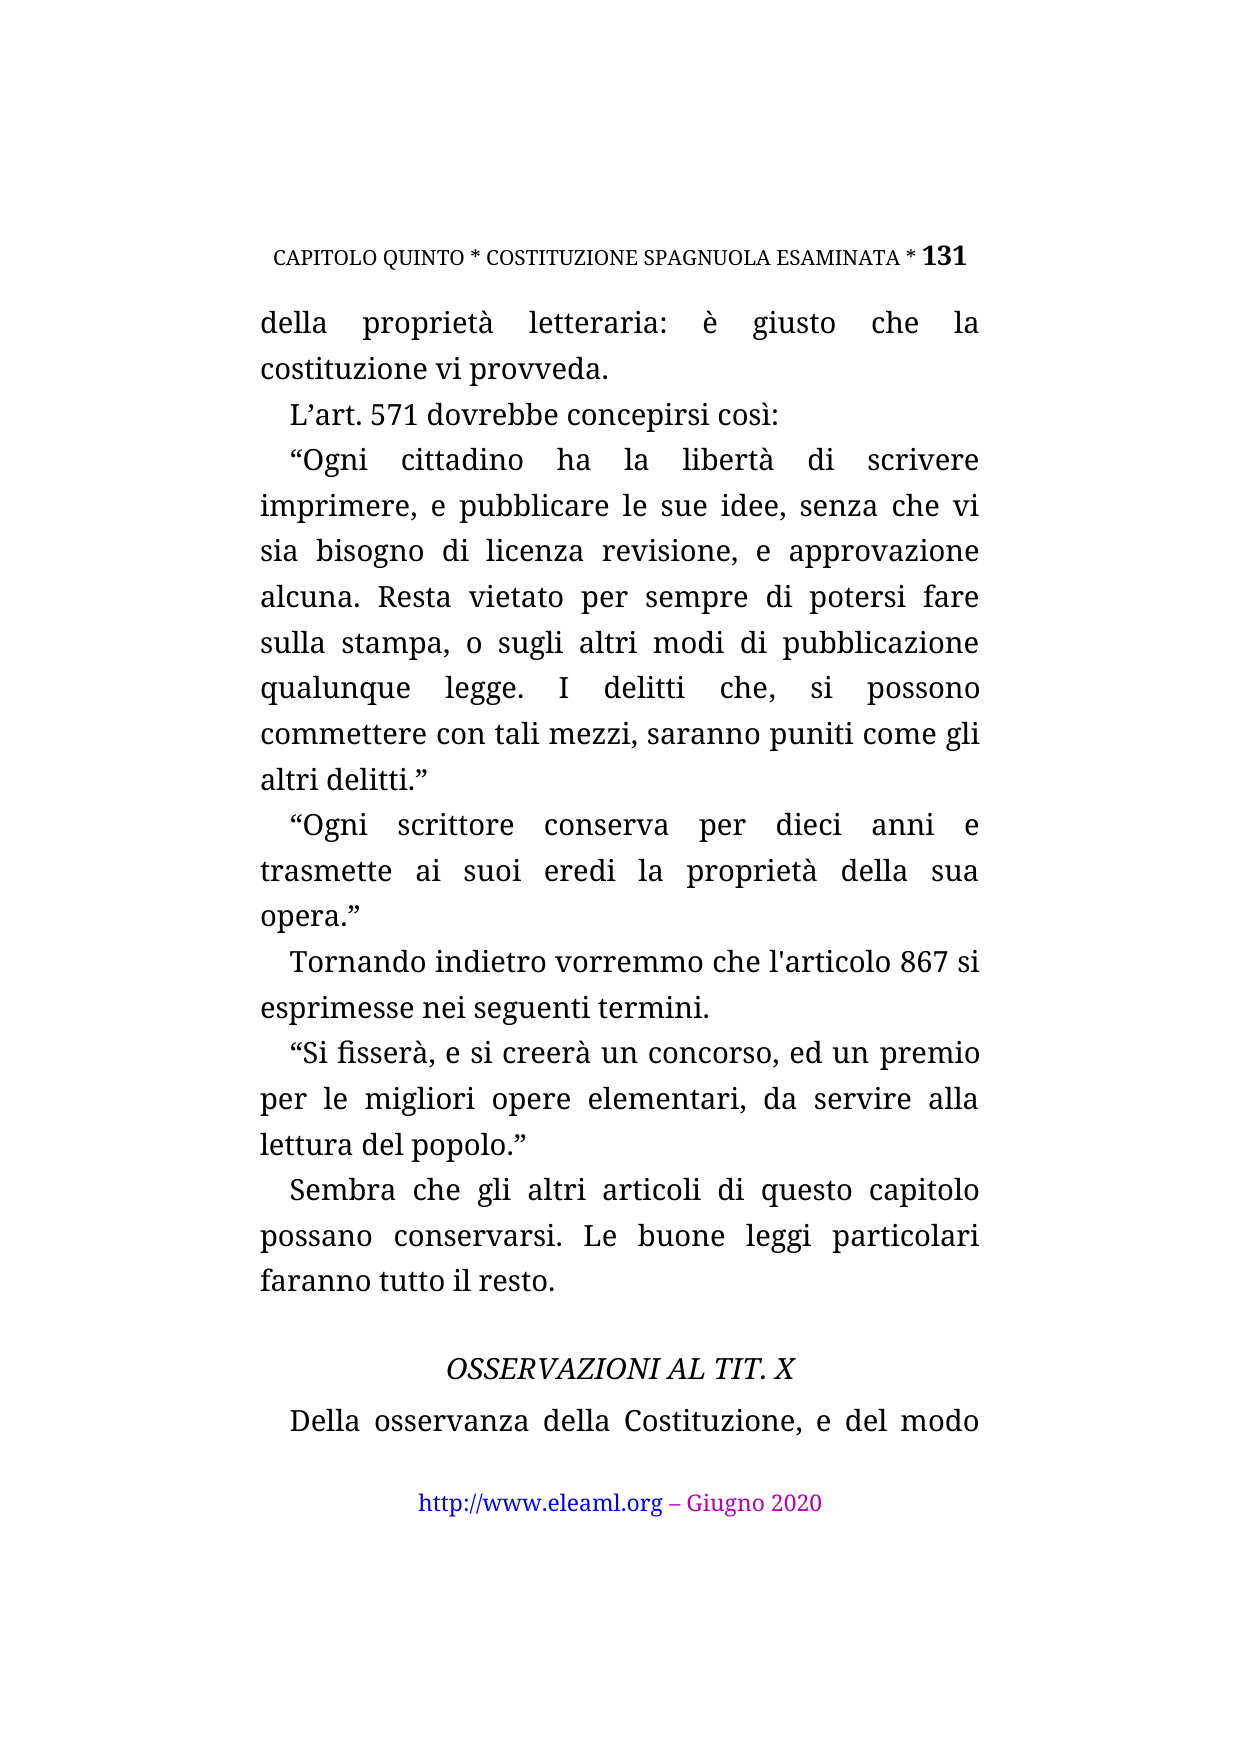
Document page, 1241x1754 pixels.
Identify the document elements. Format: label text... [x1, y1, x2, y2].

text della proprietà letteraria: è giusto che la costituzione vi provveda. [260, 303, 980, 388]
text Della osservanza della Costituzione, e del modo [260, 1401, 980, 1440]
text “Si fisserà, e si creerà un concorso, ed un premio per le migliori opere elementari, da servire alla lettura del popolo.” [260, 1033, 980, 1163]
text Tornando indietro vorremmo che l'articolo 867 si esprimesse nei seguenti termini. [260, 941, 980, 1027]
text Sembra che gli altri articoli di questo capitolo possano conservarsi. Le buone leggi particolari faranno tutto il resto. [260, 1169, 980, 1300]
subtitle OSSERVAZIONI AL TIT. X [260, 1348, 980, 1388]
text “Ogni cittadino ha la libertà di scrivere imprimere, e pubblicare le sue idee, senza che vi sia bisogno di licenza revisione, e approvazione alcuna. Resta vietato per sempre di potersi fare sulla stampa, o sugli altri modi di pubblicazione qualunque legge. I delitti che, si possono commettere con tali mezzi, saranno puniti come gli altri delitti.” [260, 439, 980, 798]
text L’art. 571 dovrebbe concepirsi così: [260, 394, 980, 433]
text “Ogni scrittore conserva per dieci anni e trasmette ai suoi eredi la proprietà della sua opera.” [260, 804, 980, 935]
